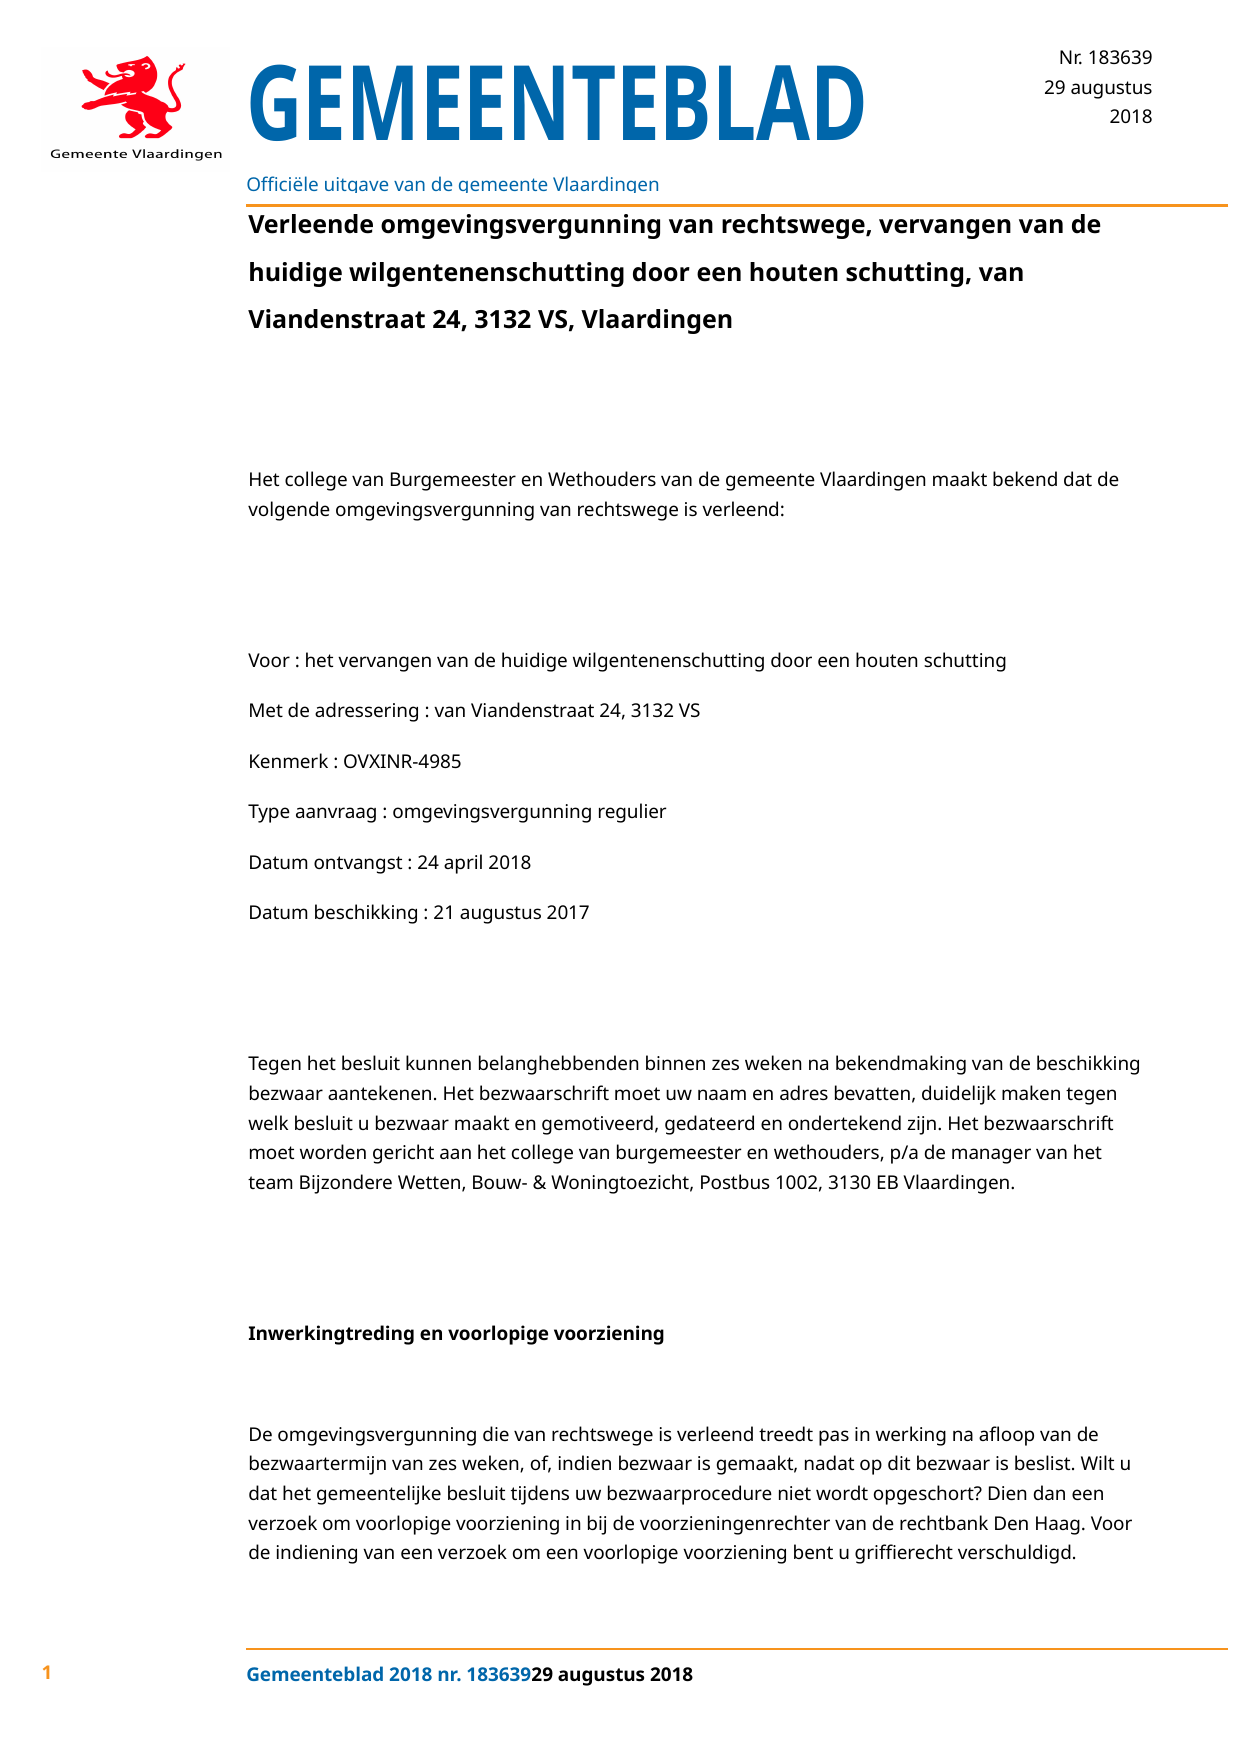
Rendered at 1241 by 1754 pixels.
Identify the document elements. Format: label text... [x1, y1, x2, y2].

text Verleende omgevingsvergunning van rechtswege, vervangen van de huidige wilgentenenschutting door een houten schutting, van Viandenstraat 24, 3132 VS, Vlaardingen [248, 207, 1152, 336]
text Datum beschikking : 21 augustus 2017 [248, 899, 1152, 925]
text De omgevingsvergunning die van rechtswege is verleend treedt pas in werking na afloop van de bezwaartermijn van zes weken, of, indien bezwaar is gemaakt, nadat op dit bezwaar is beslist. Wilt u dat het gemeentelijke besluit tijdens uw bezwaarprocedure niet wordt opgeschort? Dien dan een verzoek om voorlopige voorziening in bij de voorzieningenrechter van de rechtbank Den Haag. Voor de indiening van een verzoek om een voorlopige voorziening bent u griffierecht verschuldigd. [248, 1421, 1152, 1565]
text Voor : het vervangen van de huidige wilgentenenschutting door een houten schutting [248, 647, 1152, 673]
text Datum ontvangst : 24 april 2018 [248, 849, 1152, 874]
text Kenmerk : OVXINR-4985 [248, 748, 1152, 774]
text Met de adressering : van Viandenstraat 24, 3132 VS [248, 698, 1152, 723]
text Inwerkingtreding en voorlopige voorziening [248, 1320, 1152, 1346]
text Het college van Burgemeester en Wethouders van de gemeente Vlaardingen maakt bekend dat de volgende omgevingsvergunning van rechtswege is verleend: [248, 466, 1152, 522]
text Tegen het besluit kunnen belanghebbenden binnen zes weken na bekendmaking van de beschikking bezwaar aantekenen. Het bezwaarschrift moet uw naam en adres bevatten, duidelijk maken tegen welk besluit u bezwaar maakt en gemotiveerd, gedateerd en ondertekend zijn. Het bezwaarschrift moet worden gericht aan het college van burgemeester en wethouders, p/a de manager van het team Bijzondere Wetten, Bouw- & Woningtoezicht, Postbus 1002, 3130 EB Vlaardingen. [248, 1051, 1152, 1194]
picture [41, 47, 231, 172]
text Type aanvraag : omgevingsvergunning regulier [248, 798, 1152, 824]
